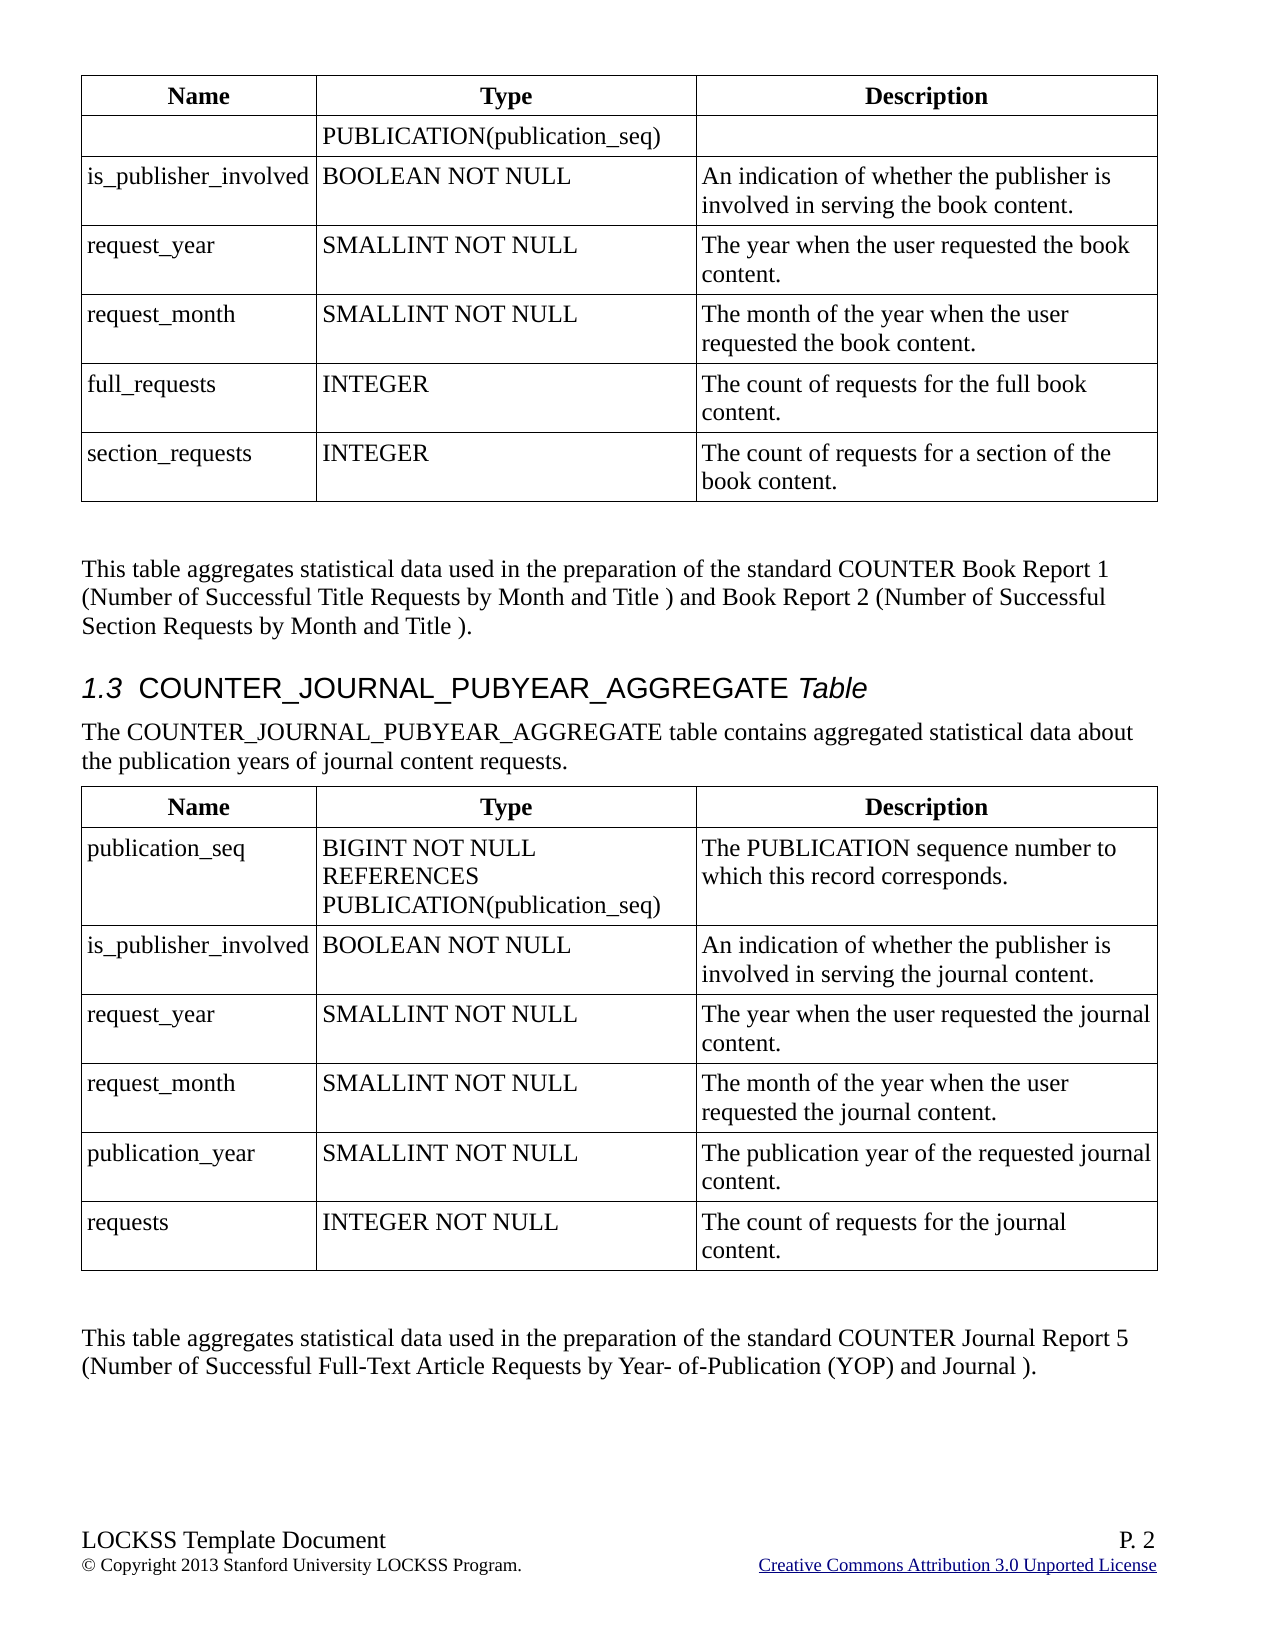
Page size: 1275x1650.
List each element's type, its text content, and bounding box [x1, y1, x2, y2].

table_cell SMALLINT NOT NULL [317, 1064, 696, 1132]
table_cell The PUBLICATION sequence number to which this record corresponds. [697, 828, 1157, 924]
table_cell request_year [82, 226, 316, 294]
table_cell The month of the year when the user requested the journal content. [697, 1064, 1157, 1132]
table_cell PUBLICATION(publication_seq) [317, 116, 696, 156]
table_header Description [697, 76, 1157, 115]
table_cell [82, 116, 316, 156]
text The COUNTER_JOURNAL_PUBYEAR_AGGREGATE table contains aggregated statistical data about the publication years of journal content requests. [81, 717, 1157, 774]
table_cell The count of requests for the journal content. [697, 1202, 1157, 1270]
table_cell BOOLEAN NOT NULL [317, 157, 696, 225]
table_cell BIGINT NOT NULL REFERENCES PUBLICATION(publication_seq) [317, 828, 696, 924]
table_cell request_month [82, 295, 316, 363]
table_cell SMALLINT NOT NULL [317, 995, 696, 1063]
table_cell is_publisher_involved [82, 926, 316, 994]
table_cell The month of the year when the user requested the book content. [697, 295, 1157, 363]
table_cell BOOLEAN NOT NULL [317, 926, 696, 994]
table_header Type [317, 787, 696, 827]
text This table aggregates statistical data used in the preparation of the standard COUNTER Journal Report 5 (Number of Successful Full-Text Article Requests by Year- of-Publication (YOP) and Journal ). [81, 1323, 1157, 1380]
table_cell INTEGER [317, 433, 696, 501]
table_cell full_requests [82, 364, 316, 432]
table_cell The publication year of the requested journal content. [697, 1133, 1157, 1201]
table_cell SMALLINT NOT NULL [317, 226, 696, 294]
table_cell SMALLINT NOT NULL [317, 295, 696, 363]
table_cell An indication of whether the publisher is involved in serving the journal content. [697, 926, 1157, 994]
table_cell SMALLINT NOT NULL [317, 1133, 696, 1201]
table_cell An indication of whether the publisher is involved in serving the book content. [697, 157, 1157, 225]
table_cell publication_year [82, 1133, 316, 1201]
table_cell request_month [82, 1064, 316, 1132]
table_cell publication_seq [82, 828, 316, 924]
table_cell The year when the user requested the book content. [697, 226, 1157, 294]
table_cell The count of requests for a section of the book content. [697, 433, 1157, 501]
table_header Name [82, 787, 316, 827]
subtitle COUNTER_JOURNAL_PUBYEAR_AGGREGATE Table [81, 671, 1157, 705]
table_cell [697, 116, 1157, 156]
table_cell request_year [82, 995, 316, 1063]
table_cell The count of requests for the full book content. [697, 364, 1157, 432]
table_header Name [82, 76, 316, 115]
table_cell section_requests [82, 433, 316, 501]
table_cell The year when the user requested the journal content. [697, 995, 1157, 1063]
table_cell is_publisher_involved [82, 157, 316, 225]
text This table aggregates statistical data used in the preparation of the standard COUNTER Book Report 1 (Number of Successful Title Requests by Month and Title ) and Book Report 2 (Number of Successful Section Requests by Month and Title ). [81, 554, 1157, 640]
table_cell requests [82, 1202, 316, 1270]
table_cell INTEGER NOT NULL [317, 1202, 696, 1270]
table_header Type [317, 76, 696, 115]
table_cell INTEGER [317, 364, 696, 432]
table_header Description [697, 787, 1157, 827]
